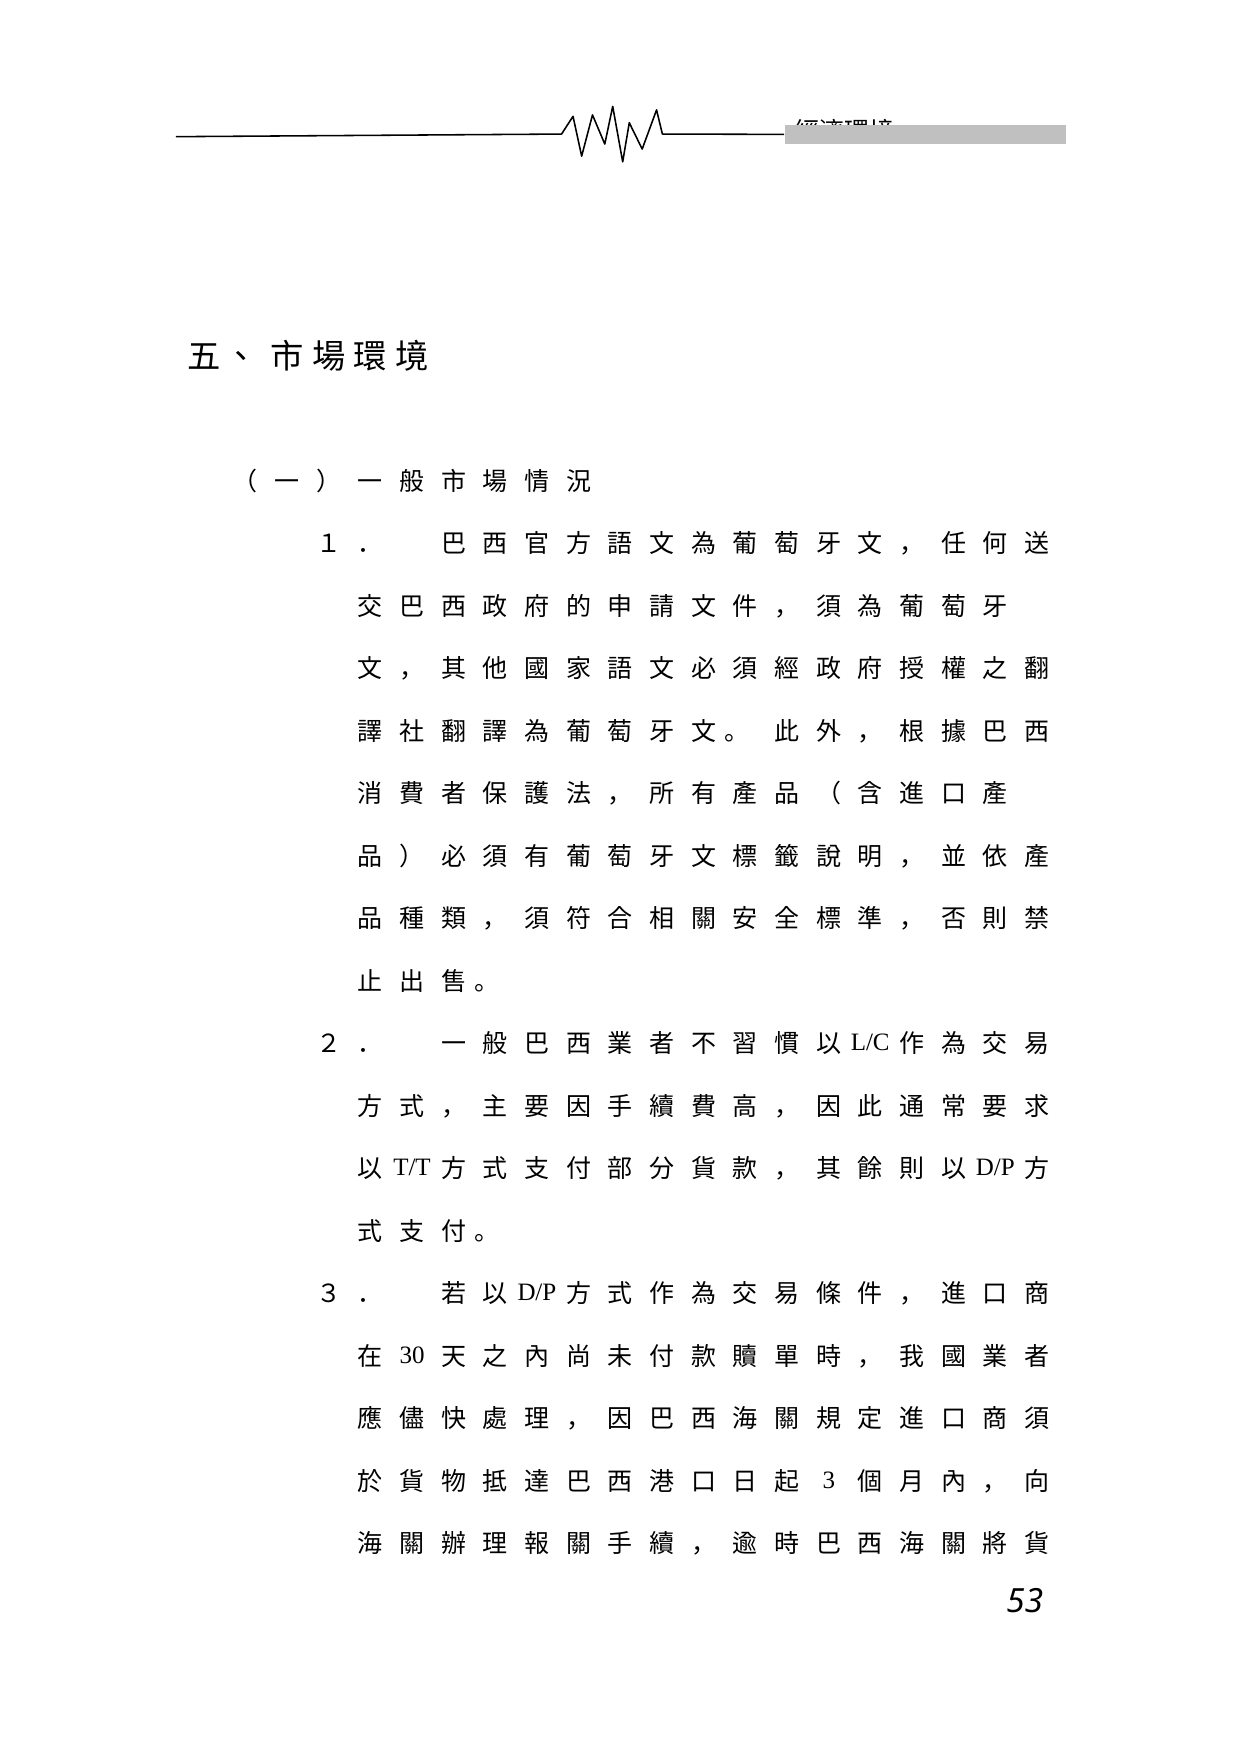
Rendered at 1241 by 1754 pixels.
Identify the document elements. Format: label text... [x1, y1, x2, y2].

text ２． 一般巴西業者不習慣以L/C作為交易方式，主要因手續費高，因此通常要求以T/T方式支付部分貨款，其餘則以D/P方式支付。 [281, 1000, 1058, 1250]
text ３． 若以D/P方式作為交易條件，進口商在30天之內尚未付款贖單時，我國業者應儘快處理，因巴西海關規定進口商須於貨物抵達巴西港口日起3個月內，向海關辦理報關手續，逾時巴西海關將貨 [281, 1250, 1058, 1563]
text （一）一般市場情況 [207, 438, 1058, 500]
text １． 巴西官方語文為葡萄牙文，任何送交巴西政府的申請文件，須為葡萄牙文，其他國家語文必須經政府授權之翻譯社翻譯為葡萄牙文。此外，根據巴西消費者保護法，所有產品（含進口產品）必須有葡萄牙文標籤說明，並依產品種類，須符合相關安全標準，否則禁止出售。 [281, 500, 1058, 1000]
text 五、市場環境 [183, 313, 1058, 375]
